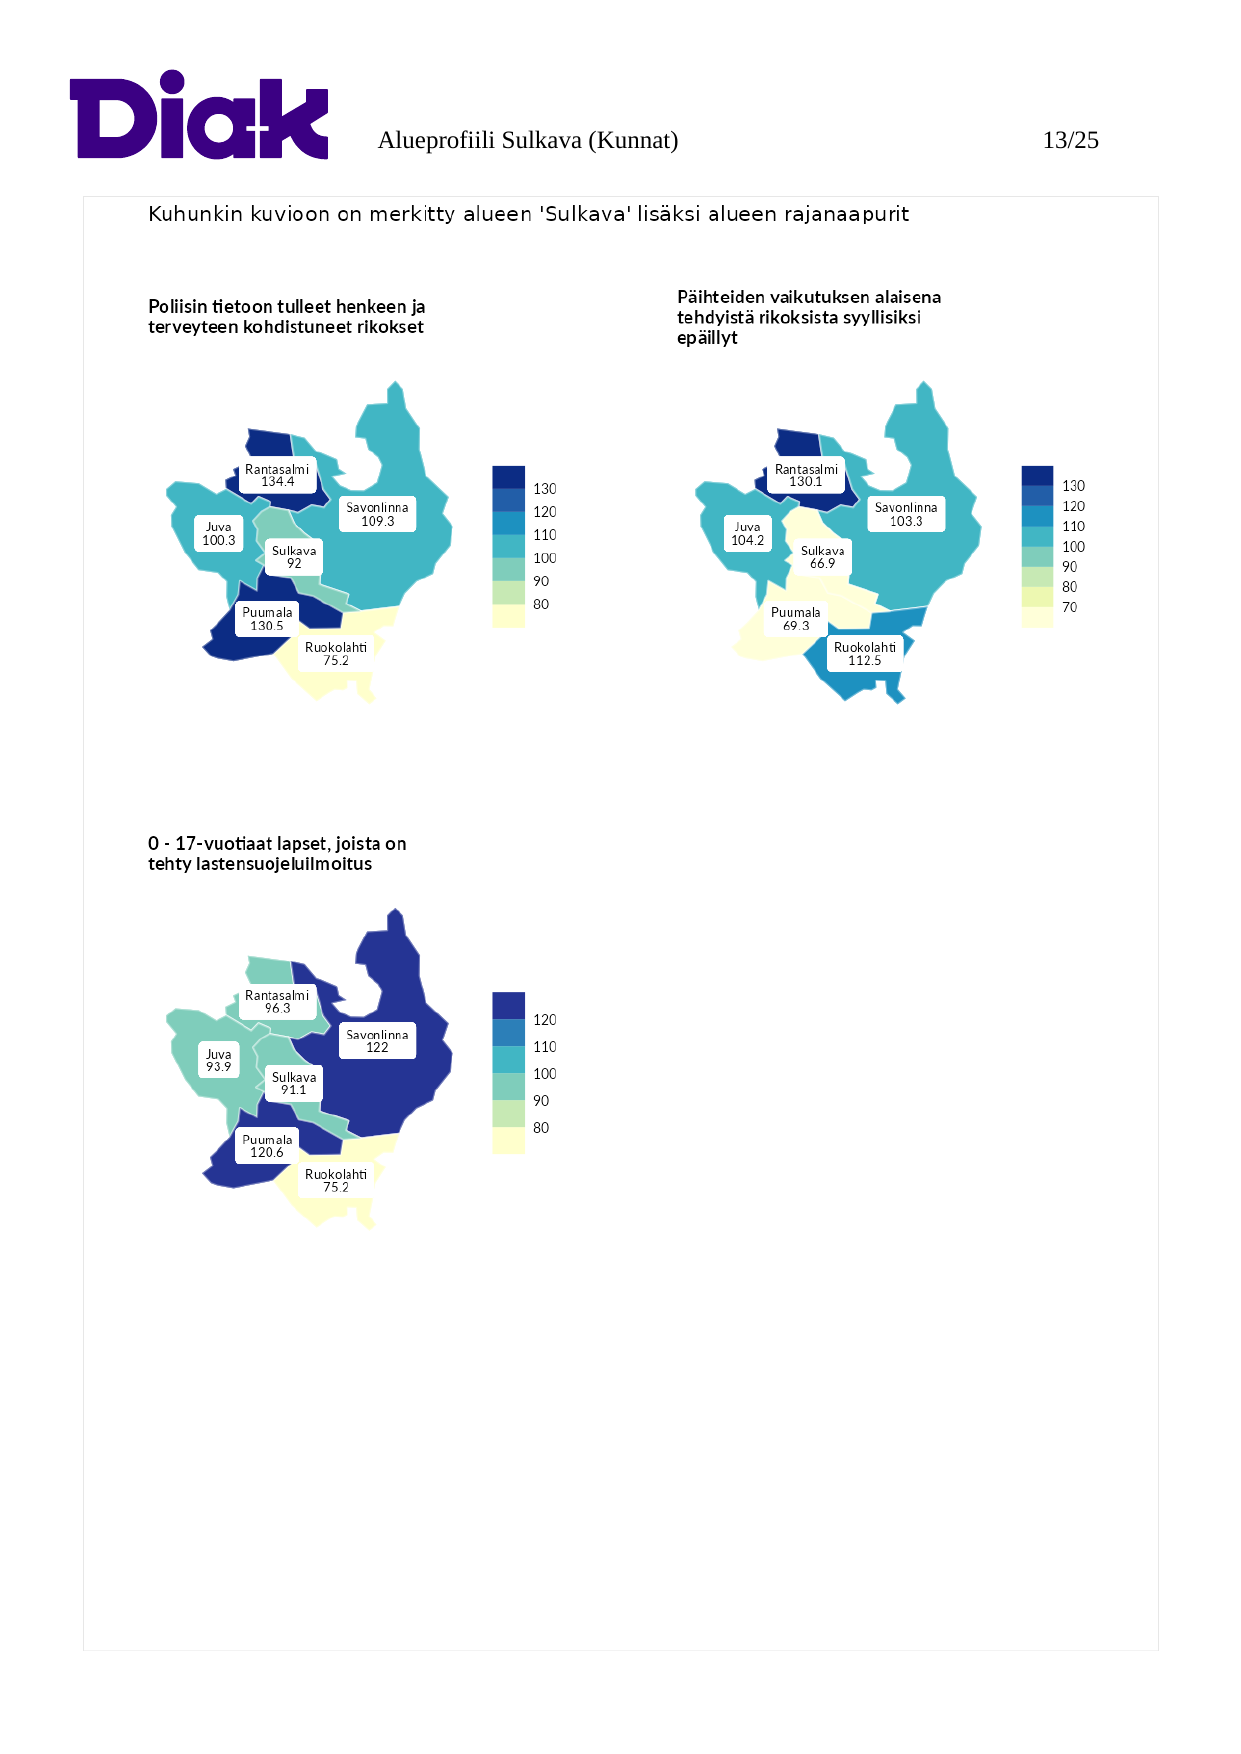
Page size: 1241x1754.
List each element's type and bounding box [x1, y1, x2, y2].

picture [61, 196, 1179, 1651]
